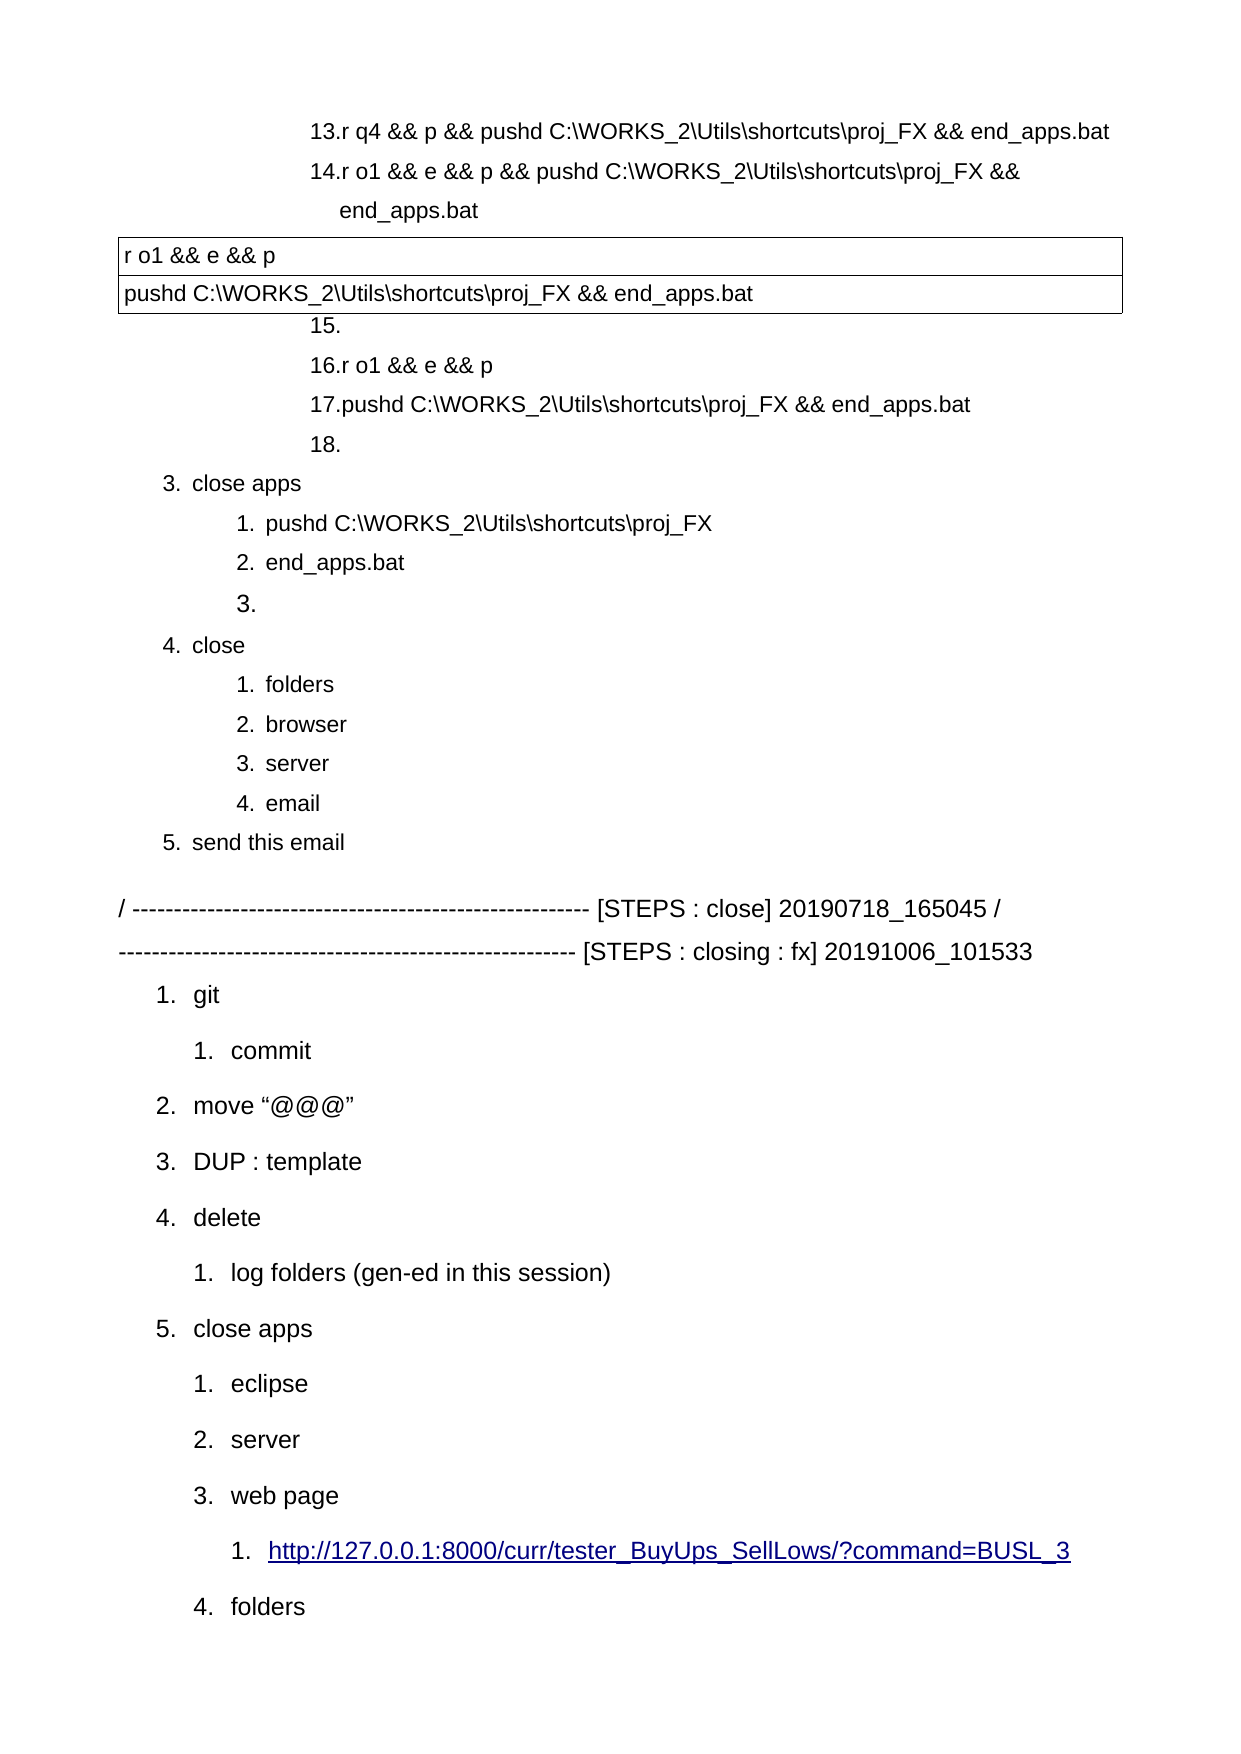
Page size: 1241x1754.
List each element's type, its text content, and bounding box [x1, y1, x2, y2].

list close apps [162, 470, 1122, 497]
list r o1 && e && p [309, 352, 1122, 378]
list pushd C:\WORKS_2\Utils\shortcuts\proj_FX [236, 510, 1122, 536]
list r o1 && e && p && pushd C:\WORKS_2\Utils\shortcuts\proj_FX && end_apps.bat [309, 158, 1122, 223]
list http://127.0.0.1:8000/curr/tester_BuyUps_SellLows/?command=BUSL_3 [231, 1536, 1122, 1565]
list folders [236, 671, 1122, 698]
list log folders (gen-ed in this session) [193, 1258, 1122, 1287]
list email [236, 790, 1122, 816]
list eclipse [193, 1369, 1122, 1398]
list pushd C:\WORKS_2\Utils\shortcuts\proj_FX && end_apps.bat [309, 391, 1122, 418]
list server [193, 1425, 1122, 1454]
list close [162, 632, 1122, 658]
table_cell pushd C:\WORKS_2\Utils\shortcuts\proj_FX && end_apps.bat [119, 276, 1122, 312]
list git [156, 980, 1122, 1009]
list commit [193, 1036, 1122, 1064]
text / ------------------------------------------------------- [STEPS : close] 20190718_165045 / [118, 894, 1122, 923]
list move “@@@” [156, 1091, 1122, 1120]
text ------------------------------------------------------- [STEPS : closing : fx] 20191006_101533 [118, 937, 1122, 966]
list browser [236, 711, 1122, 737]
list DUP : template [156, 1147, 1122, 1176]
list folders [193, 1592, 1122, 1621]
list server [236, 750, 1122, 777]
list web page [193, 1481, 1122, 1509]
list delete [156, 1203, 1122, 1231]
list close apps [156, 1314, 1122, 1343]
table_header r o1 && e && p [119, 238, 1122, 274]
list send this email [162, 829, 1122, 856]
list end_apps.bat [236, 549, 1122, 576]
list r q4 && p && pushd C:\WORKS_2\Utils\shortcuts\proj_FX && end_apps.bat [309, 118, 1122, 144]
